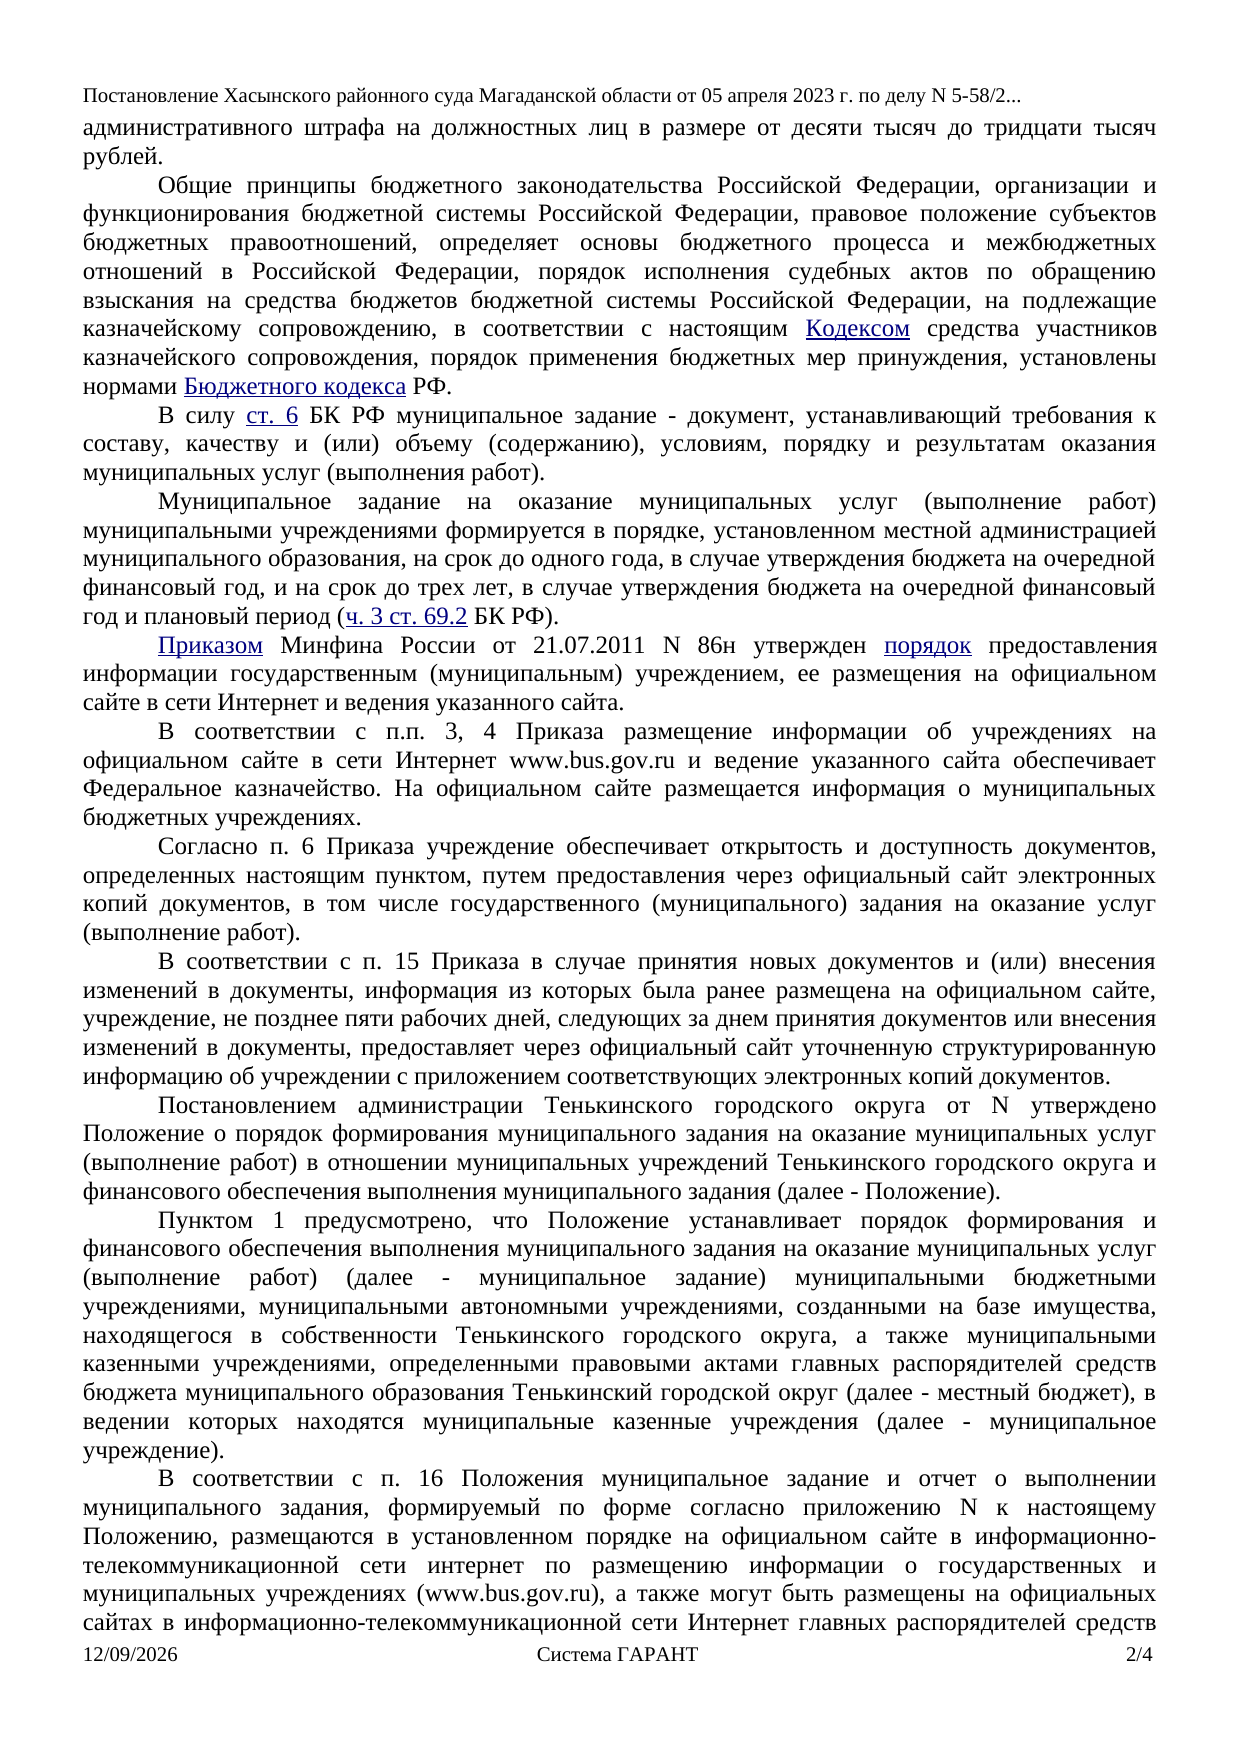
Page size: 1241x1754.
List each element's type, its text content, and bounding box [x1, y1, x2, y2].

text Общие принципы бюджетного законодательства Российской Федерации, организации и функционирования бюджетной системы Российской Федерации, правовое положение субъектов бюджетных правоотношений, определяет основы бюджетного процесса и межбюджетных отношений в Российской Федерации, порядок исполнения судебных актов по обращению взыскания на средства бюджетов бюджетной системы Российской Федерации, на подлежащие казначейскому сопровождению, в соответствии с настоящим Кодексом средства участников казначейского сопровождения, порядок применения бюджетных мер принуждения, установлены нормами Бюджетного кодекса РФ. [83, 170, 1157, 400]
text В соответствии с п.п. 3, 4 Приказа размещение информации об учреждениях на официальном сайте в сети Интернет www.bus.gov.ru и ведение указанного сайта обеспечивает Федеральное казначейство. На официальном сайте размещается информация о муниципальных бюджетных учреждениях. [83, 716, 1157, 831]
text Пунктом 1 предусмотрено, что Положение устанавливает порядок формирования и финансового обеспечения выполнения муниципального задания на оказание муниципальных услуг (выполнение работ) (далее - муниципальное задание) муниципальными бюджетными учреждениями, муниципальными автономными учреждениями, созданными на базе имущества, находящегося в собственности Тенькинского городского округа, а также муниципальными казенными учреждениями, определенными правовыми актами главных распорядителей средств бюджета муниципального образования Тенькинский городской округ (далее - местный бюджет), в ведении которых находятся муниципальные казенные учреждения (далее - муниципальное учреждение). [83, 1205, 1157, 1463]
text Согласно п. 6 Приказа учреждение обеспечивает открытость и доступность документов, определенных настоящим пунктом, путем предоставления через официальный сайт электронных копий документов, в том числе государственного (муниципального) задания на оказание услуг (выполнение работ). [83, 831, 1157, 946]
text административного штрафа на должностных лиц в размере от десяти тысяч до тридцати тысяч рублей. [83, 112, 1157, 170]
text Муниципальное задание на оказание муниципальных услуг (выполнение работ) муниципальными учреждениями формируется в порядке, установленном местной администрацией муниципального образования, на срок до одного года, в случае утверждения бюджета на очередной финансовый год, и на срок до трех лет, в случае утверждения бюджета на очередной финансовый год и плановый период (ч. 3 ст. 69.2 БК РФ). [83, 486, 1157, 630]
text В соответствии с п. 16 Положения муниципальное задание и отчет о выполнении муниципального задания, формируемый по форме согласно приложению N к настоящему Положению, размещаются в установленном порядке на официальном сайте в информационно-телекоммуникационной сети интернет по размещению информации о государственных и муниципальных учреждениях (www.bus.gov.ru), а также могут быть размещены на официальных сайтах в информационно-телекоммуникационной сети Интернет главных распорядителей средств [83, 1463, 1157, 1636]
text В силу ст. 6 БК РФ муниципальное задание - документ, устанавливающий требования к составу, качеству и (или) объему (содержанию), условиям, порядку и результатам оказания муниципальных услуг (выполнения работ). [83, 400, 1157, 486]
text Постановлением администрации Тенькинского городского округа от N утверждено Положение о порядок формирования муниципального задания на оказание муниципальных услуг (выполнение работ) в отношении муниципальных учреждений Тенькинского городского округа и финансового обеспечения выполнения муниципального задания (далее - Положение). [83, 1090, 1157, 1205]
text В соответствии с п. 15 Приказа в случае принятия новых документов и (или) внесения изменений в документы, информация из которых была ранее размещена на официальном сайте, учреждение, не позднее пяти рабочих дней, следующих за днем принятия документов или внесения изменений в документы, предоставляет через официальный сайт уточненную структурированную информацию об учреждении с приложением соответствующих электронных копий документов. [83, 946, 1157, 1090]
text Приказом Минфина России от 21.07.2011 N 86н утвержден порядок предоставления информации государственным (муниципальным) учреждением, ее размещения на официальном сайте в сети Интернет и ведения указанного сайта. [83, 630, 1157, 716]
